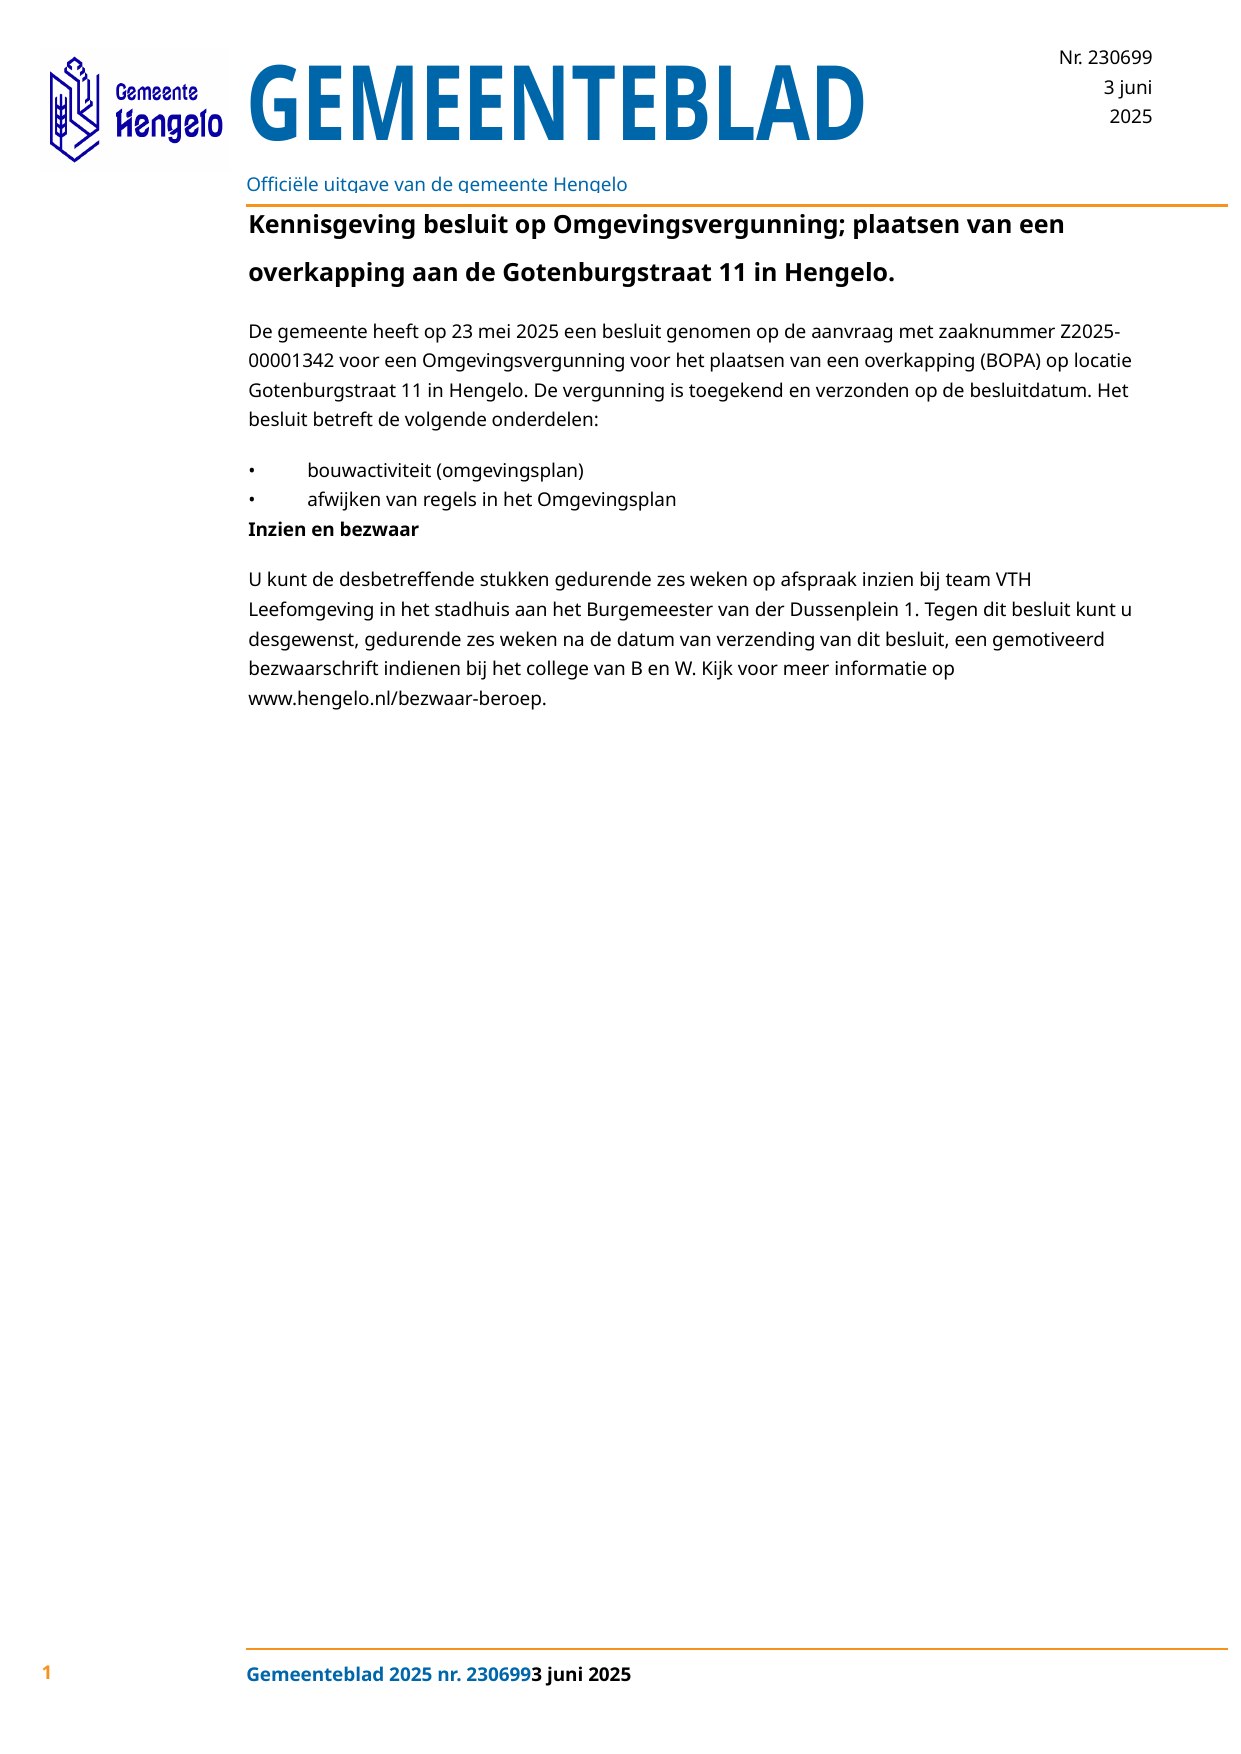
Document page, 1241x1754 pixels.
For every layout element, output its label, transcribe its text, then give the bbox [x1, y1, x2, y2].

list afwijken van regels in het Omgevingsplan [248, 487, 1152, 512]
list bouwactiviteit (omgevingsplan) [248, 457, 1152, 483]
text Kennisgeving besluit op Omgevingsvergunning; plaatsen van een overkapping aan de Gotenburgstraat 11 in Hengelo. [248, 207, 1152, 288]
text De gemeente heeft op 23 mei 2025 een besluit genomen op de aanvraag met zaaknummer Z2025-00001342 voor een Omgevingsvergunning voor het plaatsen van een overkapping (BOPA) op locatie Gotenburgstraat 11 in Hengelo. De vergunning is toegekend en verzonden op de besluitdatum. Het besluit betreft de volgende onderdelen: [248, 318, 1152, 432]
picture [41, 47, 231, 172]
text Inzien en bezwaar [248, 516, 1152, 542]
text U kunt de desbetreffende stukken gedurende zes weken op afspraak inzien bij team VTH Leefomgeving in het stadhuis aan het Burgemeester van der Dussenplein 1. Tegen dit besluit kunt u desgewenst, gedurende zes weken na de datum van verzending van dit besluit, een gemotiveerd bezwaarschrift indienen bij het college van B en W. Kijk voor meer informatie op www.hengelo.nl/bezwaar-beroep. [248, 567, 1152, 711]
